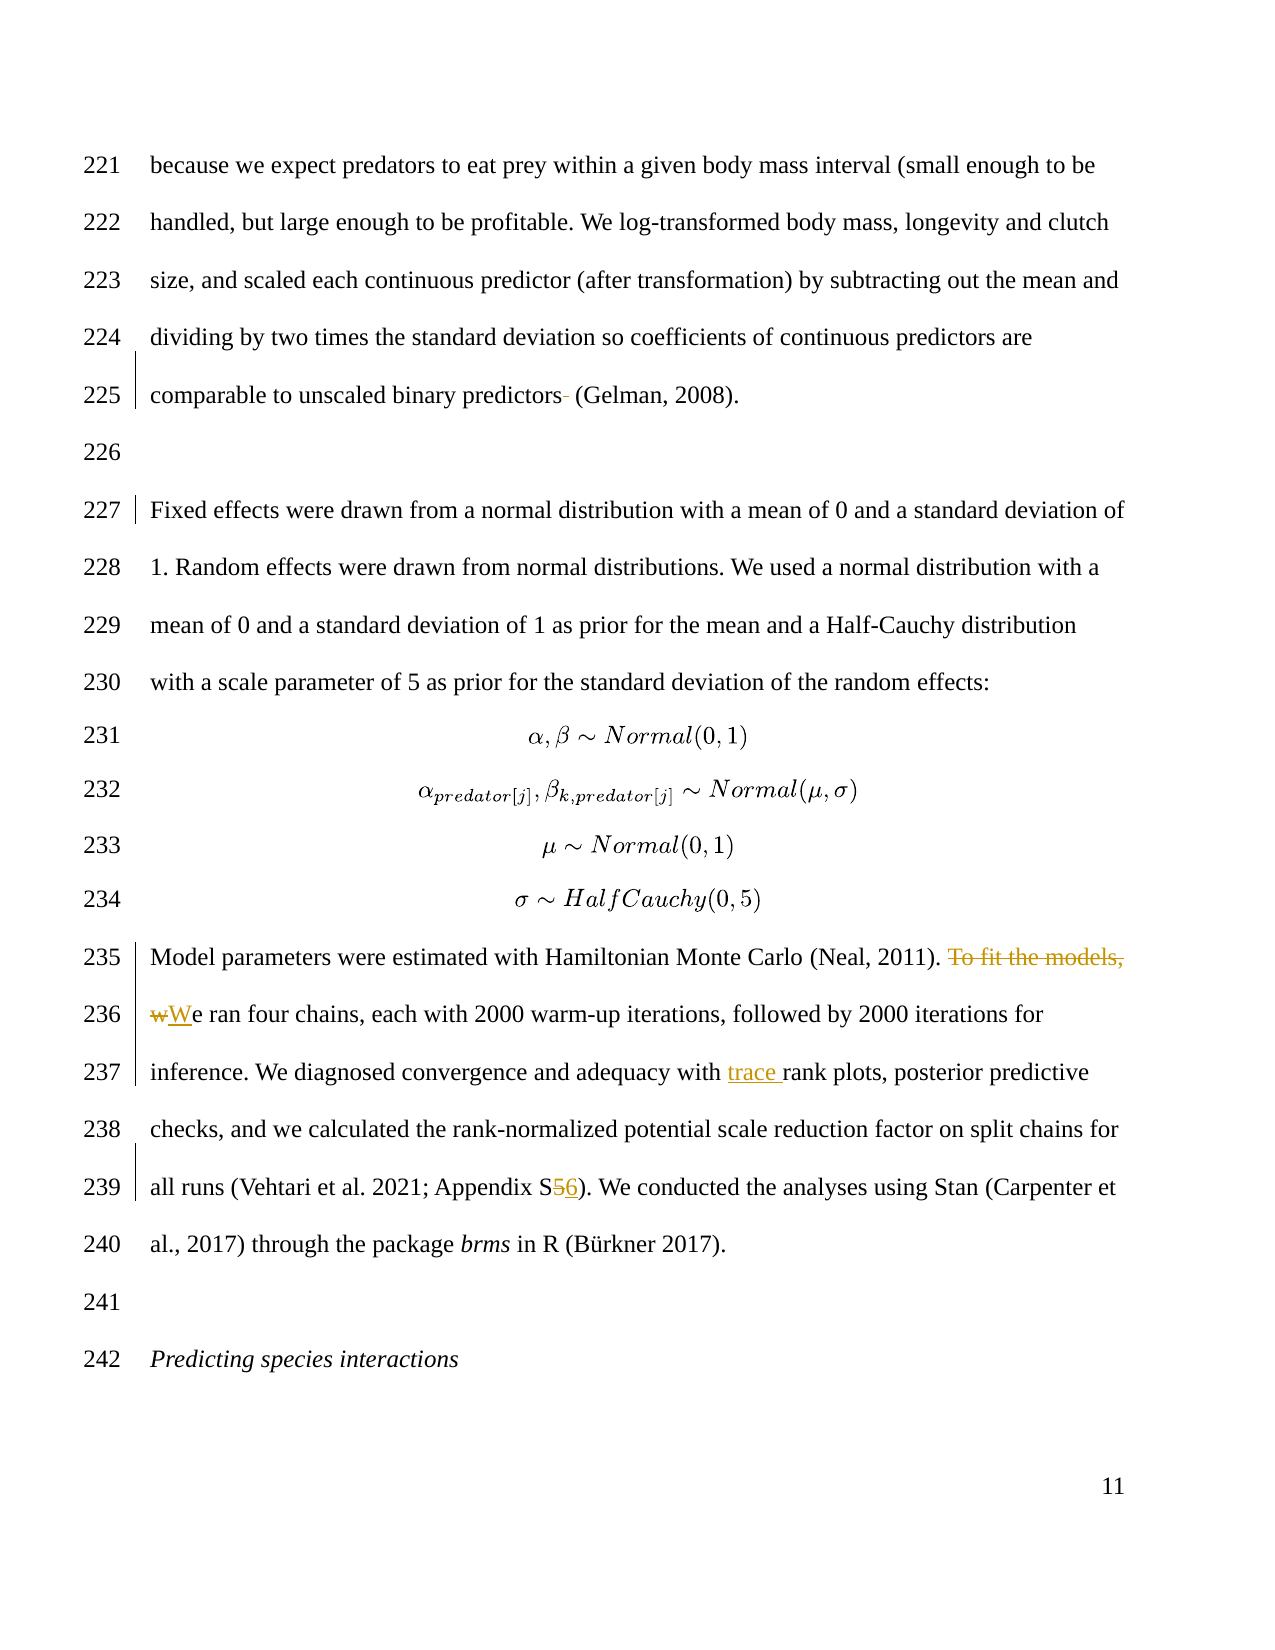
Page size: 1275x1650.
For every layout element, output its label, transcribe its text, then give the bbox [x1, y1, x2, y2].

text because we expect predators to eat prey within a given body mass interval (small enough to be handled, but large enough to be profitable. We log-transformed body mass, longevity and clutch size, and scaled each continuous predictor (after transformation) by subtracting out the mean and dividing by two times the standard deviation so coefficients of continuous predictors are comparable to unscaled binary predictors (Gelman, 2008). [150, 150, 1125, 409]
text Fixed effects were drawn from a normal distribution with a mean of 0 and a standard deviation of 1. Random effects were drawn from normal distributions. We used a normal distribution with a mean of 0 and a standard deviation of 1 as prior for the mean and a Half-Cauchy distribution with a scale parameter of 5 as prior for the standard deviation of the random effects: [150, 495, 1125, 696]
text Predicting species interactions [150, 1344, 1125, 1373]
text Model parameters were estimated with Hamiltonian Monte Carlo (Neal, 2011). We ran four chains, each with 2000 warm-up iterations, followed by 2000 iterations for inference. We diagnosed convergence and adequacy with trace rank plots, posterior predictive checks, and we calculated the rank-normalized potential scale reduction factor on split chains for all runs (Vehtari et al. 2021; Appendix S6). We conducted the analyses using Stan (Carpenter et al., 2017) through the package brms in R (Bürkner 2017). [150, 942, 1125, 1258]
